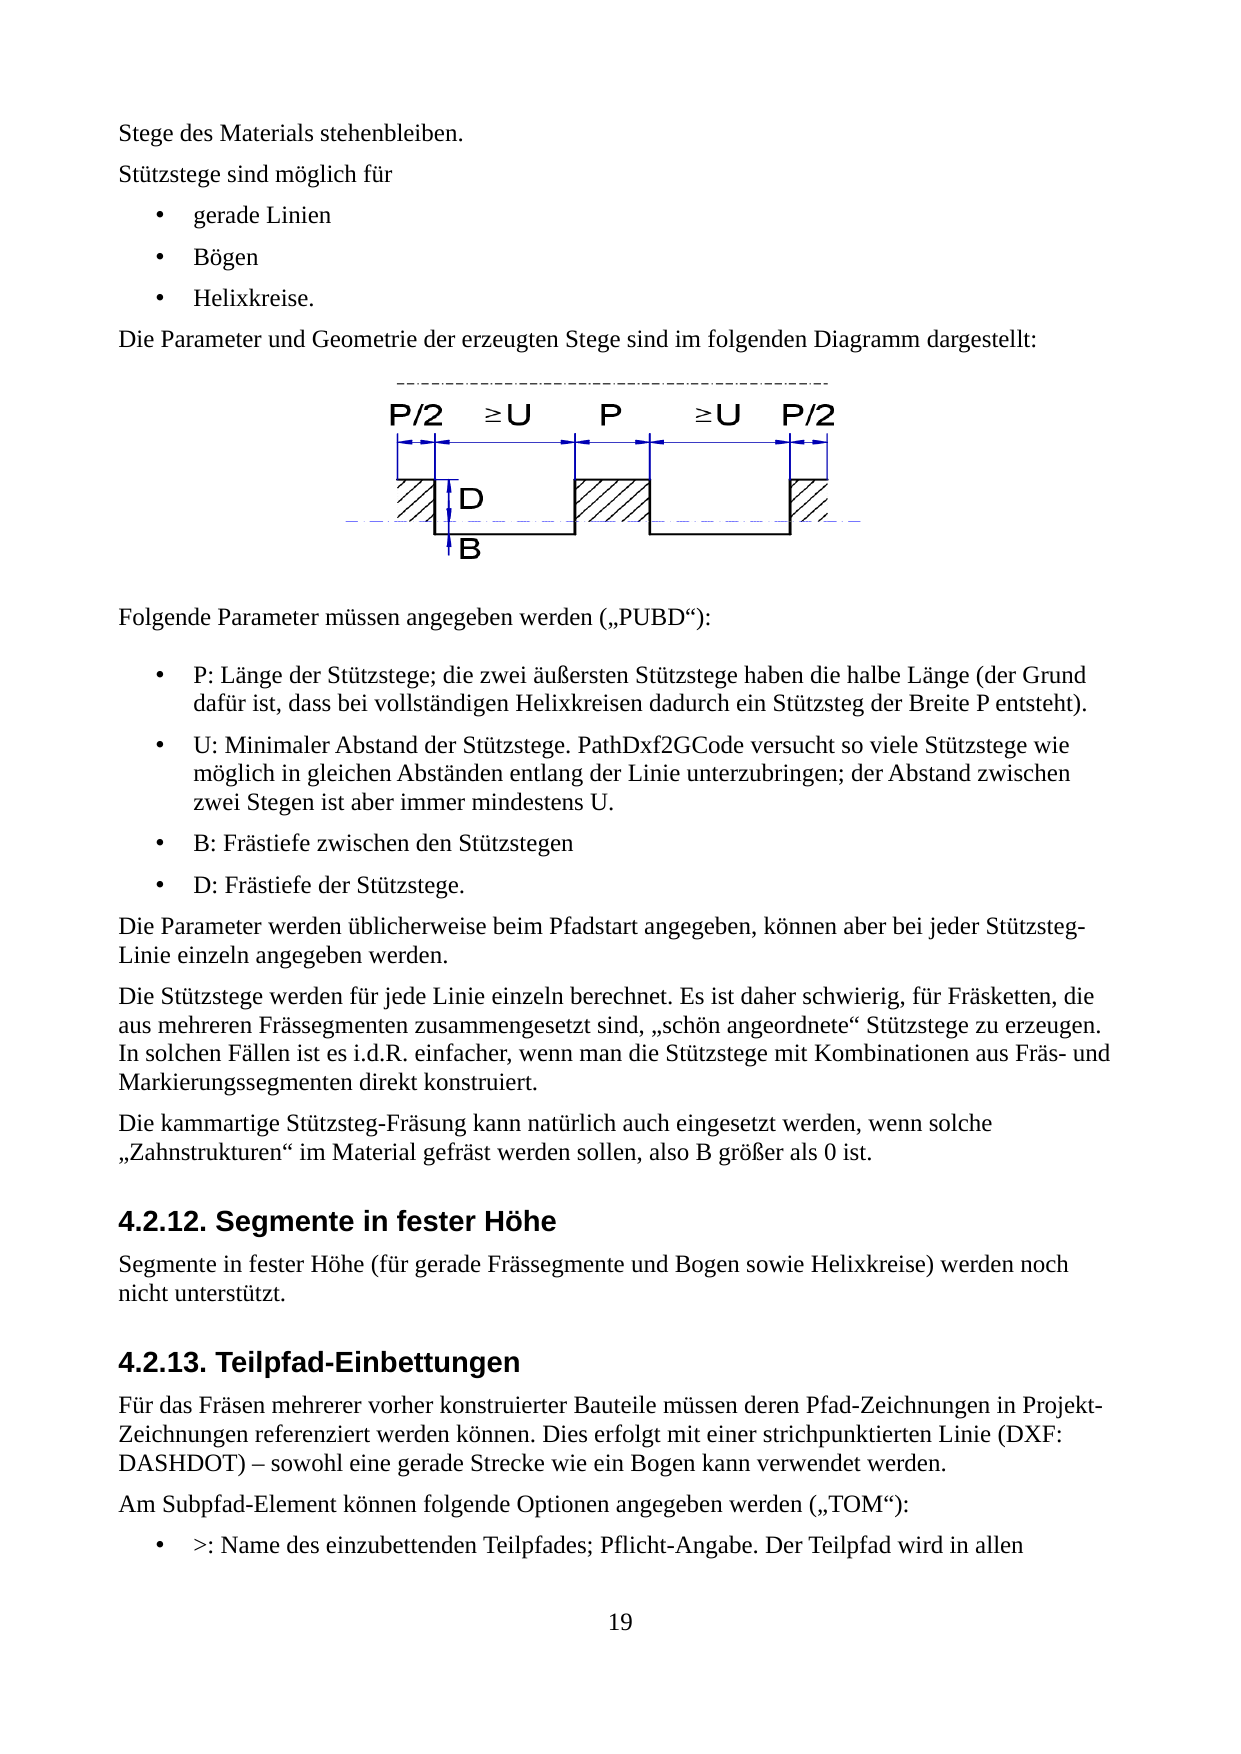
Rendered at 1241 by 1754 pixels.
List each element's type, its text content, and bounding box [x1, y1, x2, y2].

text Folgende Parameter müssen angegeben werden („PUBD“): [118, 602, 1122, 631]
text Stege des Materials stehenbleiben. [118, 118, 1122, 147]
text Am Subpfad-Element können folgende Optionen angegeben werden („TOM“): [118, 1489, 1122, 1518]
text Stützstege sind möglich für [118, 159, 1122, 188]
list P: Länge der Stützstege; die zwei äußersten Stützstege haben die halbe Länge (der Grund dafür ist, dass bei vollständigen Helixkreisen dadurch ein Stützsteg der Breite P entsteht). [156, 660, 1122, 717]
subtitle 4.2.12. Segmente in fester Höhe [118, 1203, 1122, 1237]
text Die Stützstege werden für jede Linie einzeln berechnet. Es ist daher schwierig, für Fräsketten, die aus mehreren Frässegmenten zusammengesetzt sind, „schön angeordnete“ Stützstege zu erzeugen. In solchen Fällen ist es i.d.R. einfacher, wenn man die Stützstege mit Kombinationen aus Fräs- und Markierungssegmenten direkt konstruiert. [118, 981, 1122, 1096]
text Die kammartige Stützsteg-Fräsung kann natürlich auch eingesetzt werden, wenn solche „Zahnstrukturen“ im Material gefräst werden sollen, also B größer als 0 ist. [118, 1108, 1122, 1166]
list D: Frästiefe der Stützstege. [156, 870, 1122, 898]
list Helixkreise. [156, 283, 1122, 312]
subtitle 4.2.13. Teilpfad-Einbettungen [118, 1344, 1122, 1378]
text Die Parameter werden üblicherweise beim Pfadstart angegeben, können aber bei jeder Stützsteg-Linie einzeln angegeben werden. [118, 911, 1122, 968]
list gerade Linien [156, 201, 1122, 229]
text Die Parameter und Geometrie der erzeugten Stege sind im folgenden Diagramm dargestellt: [118, 324, 1122, 353]
list U: Minimaler Abstand der Stützstege. PathDxf2GCode versucht so viele Stützstege wie möglich in gleichen Abständen entlang der Linie unterzubringen; der Abstand zwischen zwei Stegen ist aber immer mindestens U. [156, 730, 1122, 816]
list >: Name des einzubettenden Teilpfades; Pflicht-Angabe. Der Teilpfad wird in allen [156, 1531, 1122, 1559]
text Für das Fräsen mehrerer vorher konstruierter Bauteile müssen deren Pfad-Zeichnungen in Projekt-Zeichnungen referenziert werden können. Dies erfolgt mit einer strichpunktierten Linie (DXF: DASHDOT) – sowohl eine gerade Strecke wie ein Bogen kann verwendet werden. [118, 1391, 1122, 1477]
text Segmente in fester Höhe (für gerade Frässegmente und Bogen sowie Helixkreise) werden noch nicht unterstützt. [118, 1249, 1122, 1307]
list B: Frästiefe zwischen den Stützstegen [156, 828, 1122, 857]
list Bögen [156, 242, 1122, 271]
